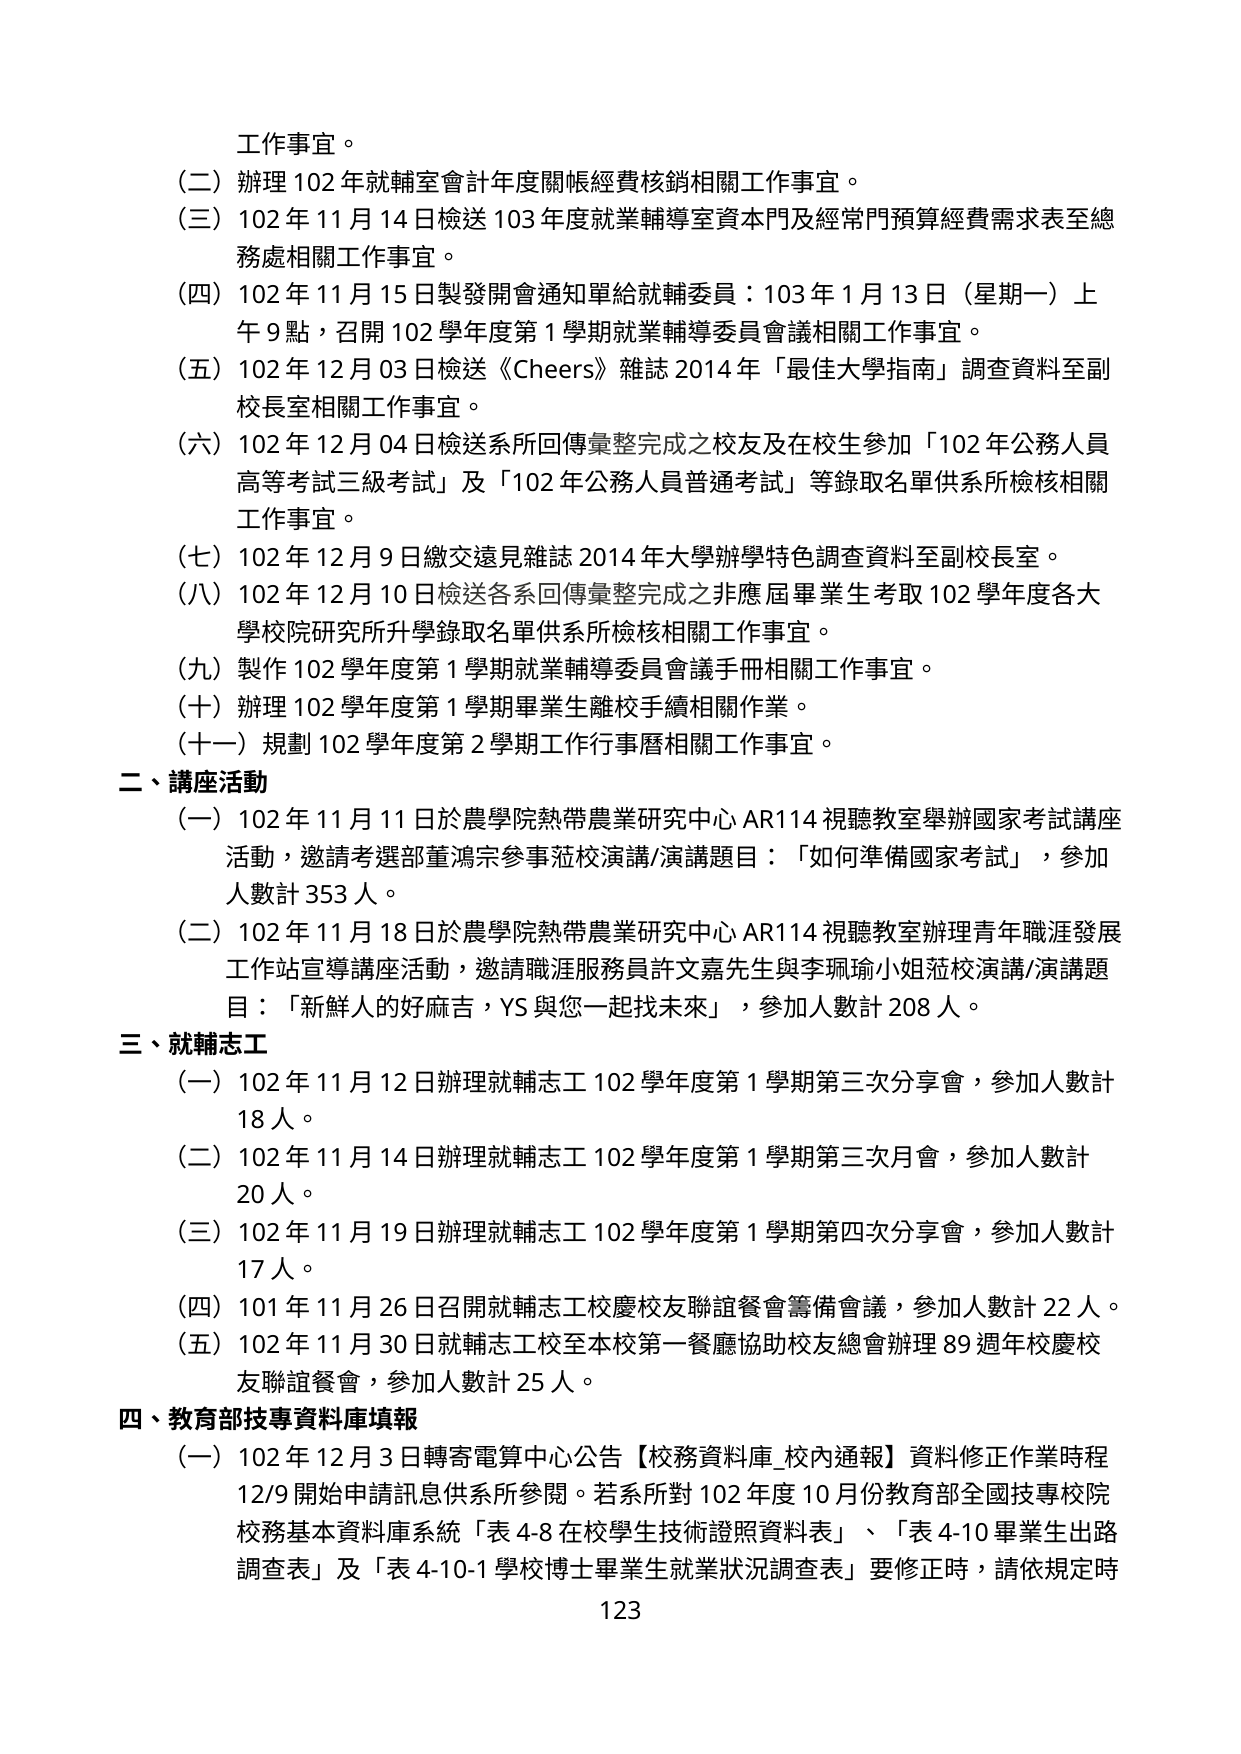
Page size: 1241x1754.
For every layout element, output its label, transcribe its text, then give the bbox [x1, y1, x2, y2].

text 四、教育部技專資料庫填報 [118, 1399, 1122, 1437]
text （二）辦理102年就輔室會計年度關帳經費核銷相關工作事宜。 [162, 162, 1122, 199]
text （三）102年11月14日檢送103年度就業輔導室資本門及經常門預算經費需求表至總務處相關工作事宜。 [162, 199, 1122, 274]
text （八）102年12月10日檢送各系回傳彙整完成之非應屆畢業生考取102學年度各大學校院研究所升學錄取名單供系所檢核相關工作事宜。 [162, 574, 1122, 649]
text （五）102年12月03日檢送《Cheers》雜誌2014年「最佳大學指南」調查資料至副校長室相關工作事宜。 [162, 349, 1122, 424]
text （十一）規劃102學年度第2學期工作行事曆相關工作事宜。 [162, 724, 1122, 762]
text （二）102年11月14日辦理就輔志工102學年度第1學期第三次月會，參加人數計20人。 [162, 1137, 1122, 1212]
text （五）102年11月30日就輔志工校至本校第一餐廳協助校友總會辦理89週年校慶校友聯誼餐會，參加人數計25人。 [162, 1324, 1122, 1399]
text （一）102年11月12日辦理就輔志工102學年度第1學期第三次分享會，參加人數計18人。 [162, 1062, 1122, 1137]
text （四）101年11月26日召開就輔志工校慶校友聯誼餐會籌備會議，參加人數計22人。 [162, 1287, 1122, 1324]
text （一）102年11月11日於農學院熱帶農業研究中心AR114視聽教室舉辦國家考試講座活動，邀請考選部董鴻宗參事蒞校演講/演講題目：「如何準備國家考試」，參加人數計353人。 [162, 799, 1122, 912]
text （一）102年12月3日轉寄電算中心公告【校務資料庫_校內通報】資料修正作業時程12/9開始申請訊息供系所參閱。若系所對102年度10月份教育部全國技專校院校務基本資料庫系統「表4-8在校學生技術證照資料表」、「表4-10畢業生出路調查表」及「表4-10-1學校博士畢業生就業狀況調查表」要修正時，請依規定時 [162, 1437, 1122, 1587]
text （七）102年12月9日繳交遠見雜誌2014年大學辦學特色調查資料至副校長室。 [162, 537, 1122, 574]
text 工作事宜。 [162, 124, 1122, 162]
text （二）102年11月18日於農學院熱帶農業研究中心AR114視聽教室辦理青年職涯發展工作站宣導講座活動，邀請職涯服務員許文嘉先生與李珮瑜小姐蒞校演講/演講題目：「新鮮人的好麻吉，YS與您一起找未來」，參加人數計208人。 [162, 912, 1122, 1024]
text 三、就輔志工 [118, 1024, 1122, 1062]
text （九）製作102學年度第1學期就業輔導委員會議手冊相關工作事宜。 [162, 649, 1122, 687]
text （十）辦理102學年度第1學期畢業生離校手續相關作業。 [162, 687, 1122, 724]
text （六）102年12月04日檢送系所回傳彙整完成之校友及在校生參加「102年公務人員高等考試三級考試」及「102年公務人員普通考試」等錄取名單供系所檢核相關工作事宜。 [162, 424, 1122, 537]
text （三）102年11月19日辦理就輔志工102學年度第1學期第四次分享會，參加人數計17人。 [162, 1212, 1122, 1287]
text 二、講座活動 [118, 762, 1122, 799]
text （四）102年11月15日製發開會通知單給就輔委員：103年1月13日（星期一）上午9點，召開102學年度第1學期就業輔導委員會議相關工作事宜。 [162, 274, 1122, 349]
